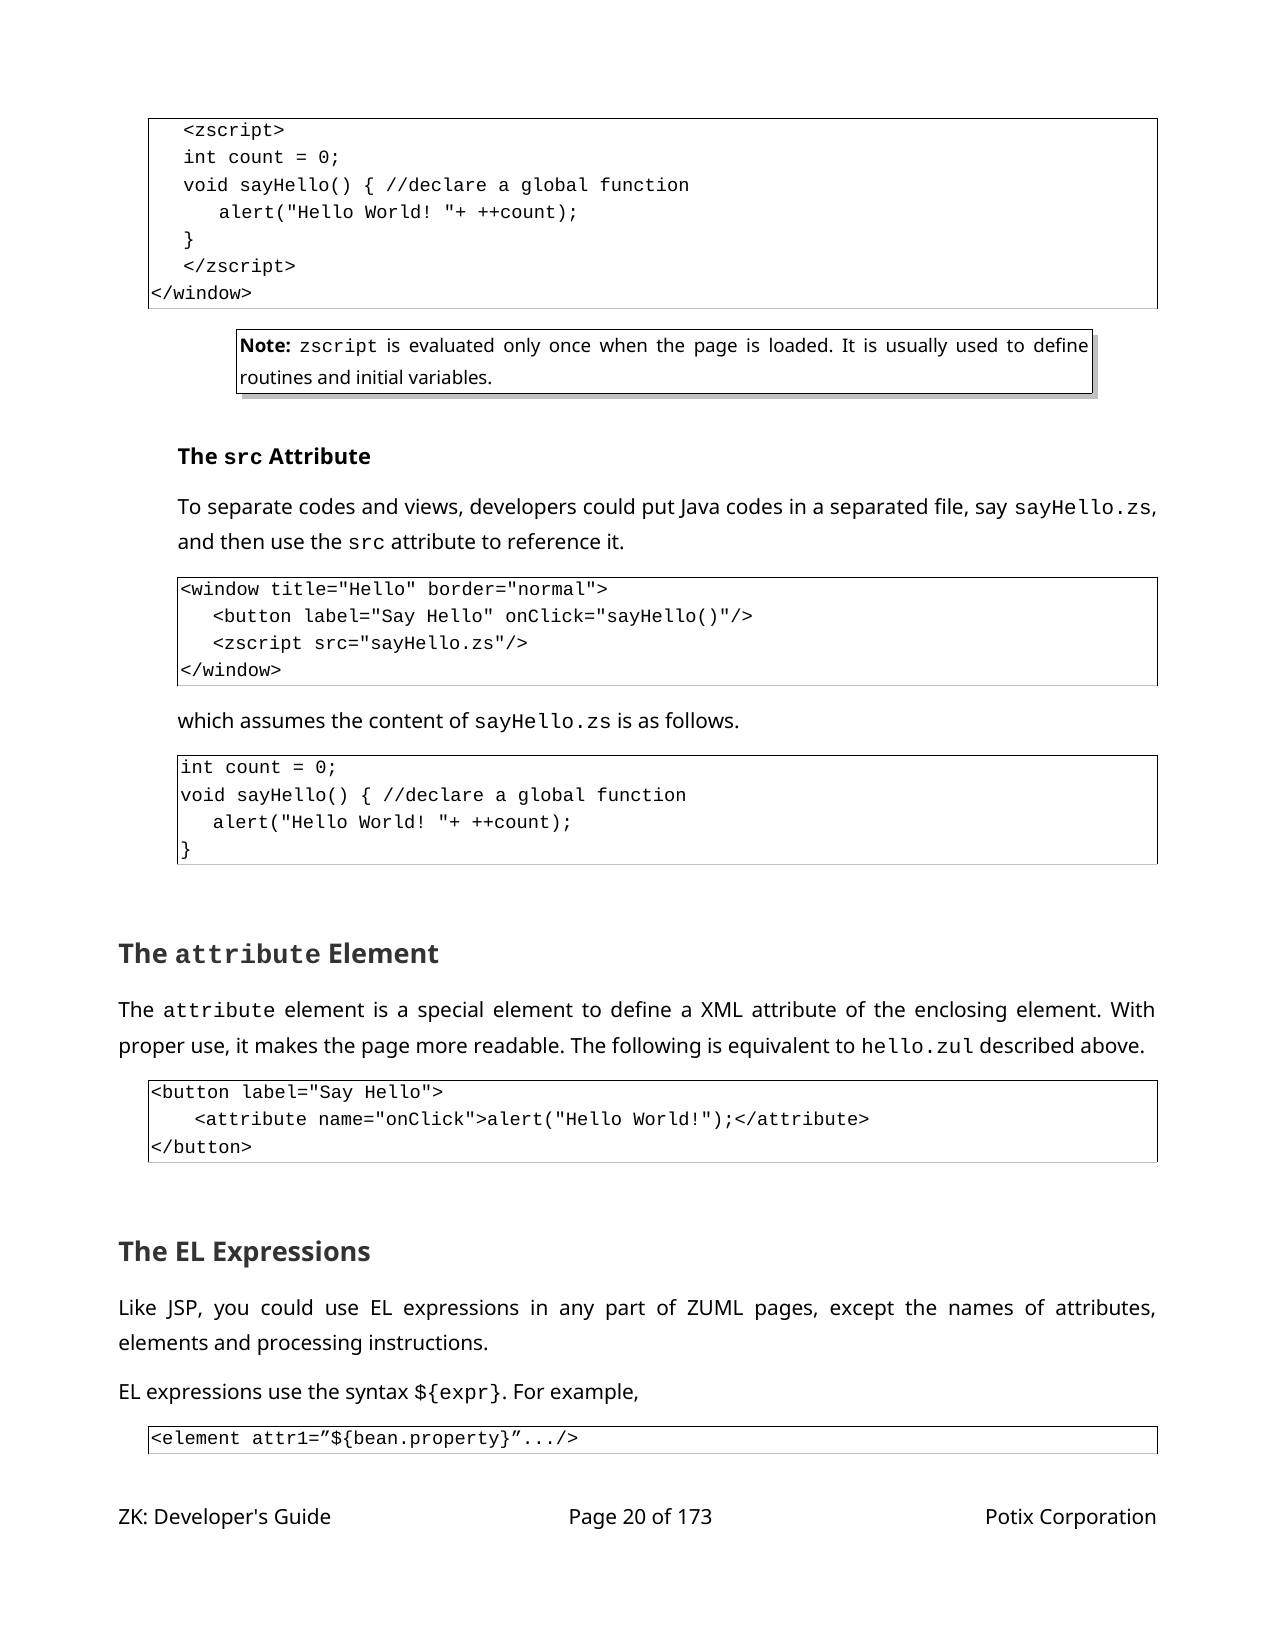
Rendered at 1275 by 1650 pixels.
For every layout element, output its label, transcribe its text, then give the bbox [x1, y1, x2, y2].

text <attribute name="onClick">alert("Hello World!");</attribute> [149, 1107, 1157, 1132]
subtitle The src Attribute [177, 441, 1157, 471]
text <button label="Say Hello" onClick="sayHello()"/> [178, 604, 1157, 628]
text <element attr1=”${bean.property}”.../> [149, 1427, 1157, 1453]
text </zscript> [149, 254, 1157, 278]
text <button label="Say Hello"> [149, 1081, 1157, 1104]
text Like JSP, you could use EL expressions in any part of ZUML pages, except the names of attributes, elements and processing instructions. [118, 1293, 1157, 1356]
text The attribute element is a special element to define a XML attribute of the enclosing element. With proper use, it makes the page more readable. The following is equivalent to hello.zul described above. [118, 995, 1157, 1059]
text </window> [178, 658, 1157, 685]
text Note: zscript is evaluated only once when the page is loaded. It is usually used to define routines and initial variables. [237, 330, 1092, 393]
subtitle The EL Expressions [118, 1233, 1157, 1269]
text alert("Hello World! "+ ++count); [178, 810, 1157, 834]
text <zscript> [149, 119, 1157, 142]
text } [178, 837, 1157, 864]
text To separate codes and views, developers could put Java codes in a separated file, say sayHello.zs, and then use the src attribute to reference it. [177, 492, 1157, 556]
text int count = 0; [149, 145, 1157, 169]
text which assumes the content of sayHello.zs is as follows. [177, 706, 1157, 735]
text </button> [149, 1134, 1157, 1162]
text alert("Hello World! "+ ++count); [149, 200, 1157, 224]
text void sayHello() { //declare a global function [149, 172, 1157, 197]
subtitle The attribute Element [118, 935, 1157, 972]
text <window title="Hello" border="normal"> [178, 578, 1157, 601]
text } [149, 227, 1157, 251]
text int count = 0; [178, 756, 1157, 779]
text </window> [149, 281, 1157, 308]
text void sayHello() { //declare a global function [178, 782, 1157, 807]
text <zscript src="sayHello.zs"/> [178, 631, 1157, 655]
text EL expressions use the syntax ${expr}. For example, [118, 1377, 1157, 1406]
